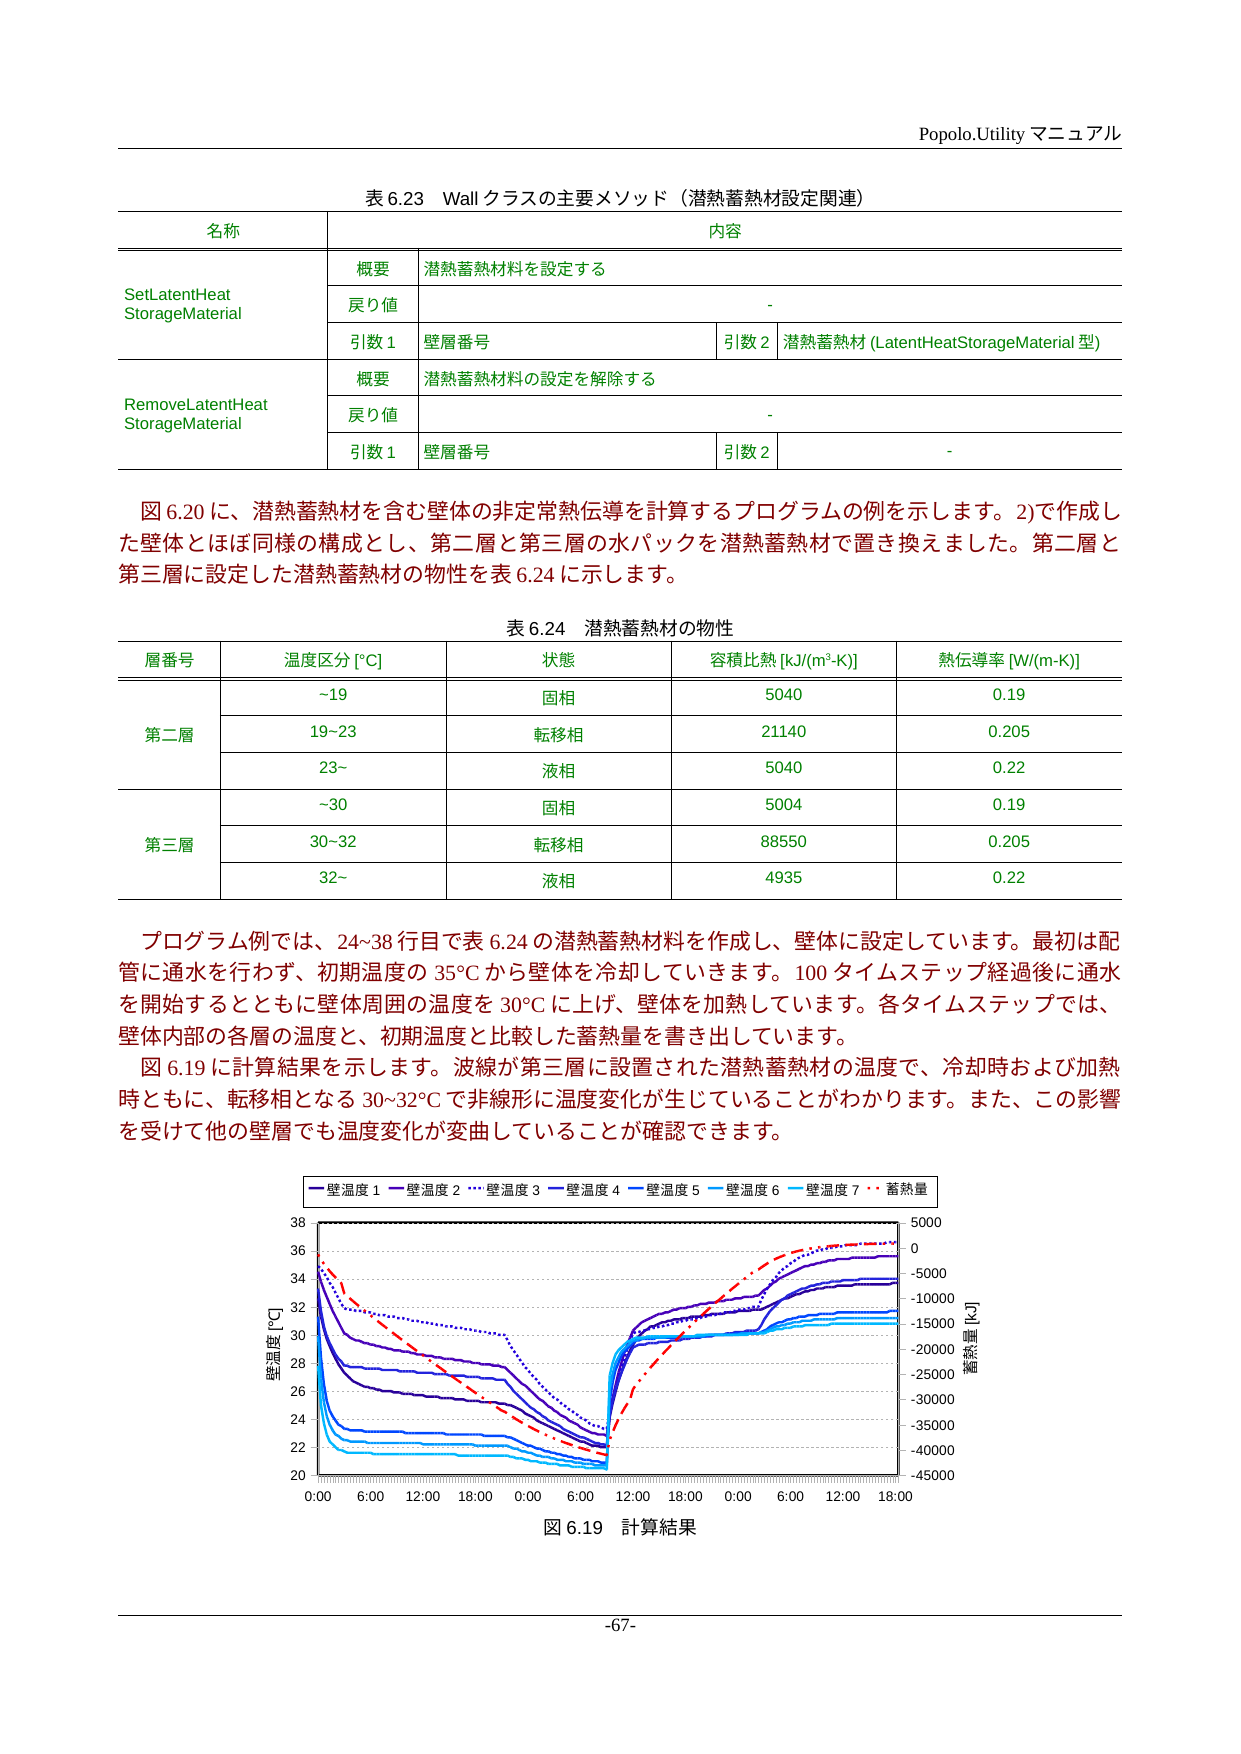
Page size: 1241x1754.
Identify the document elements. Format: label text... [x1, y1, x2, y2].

table_cell 5040 [672, 681, 896, 715]
table_cell 戻り値 [328, 396, 418, 432]
table_cell 引数2 [717, 323, 777, 359]
table_cell 0.22 [897, 863, 1122, 898]
table_cell 概要 [328, 251, 418, 285]
table_cell 概要 [328, 360, 418, 395]
table_cell 0.22 [897, 753, 1122, 788]
text 表6.24 潜熱蓄熱材の物性 [118, 613, 1122, 641]
table_cell 88550 [672, 826, 896, 862]
table_header 容積比熱 [kJ/(m3-K)] [672, 642, 896, 677]
text 図6.19 計算結果 [118, 1170, 1122, 1539]
table_cell 液相 [447, 753, 671, 788]
table_cell 壁層番号 [419, 323, 716, 359]
table_cell 潜熱蓄熱材料を設定する [419, 251, 1122, 285]
text 図6.20に、潜熱蓄熱材を含む壁体の非定常熱伝導を計算するプログラムの例を示します。2)で作成した壁体とほぼ同様の構成とし、第二層と第三層の水パックを潜熱蓄熱材で置き換えました。第二層と第三層に設定した潜熱蓄熱材の物性を表6.24に示します。 [118, 494, 1122, 589]
table_cell 第二層 [118, 681, 220, 788]
table_cell 0.19 [897, 790, 1122, 825]
table_header 熱伝導率 [W/(m-K)] [897, 642, 1122, 677]
text 図6.19に計算結果を示します。波線が第三層に設置された潜熱蓄熱材の温度で、冷却時および加熱時ともに、転移相となる30~32°Cで非線形に温度変化が生じていることがわかります。また、この影響を受けて他の壁層でも温度変化が変曲していることが確認できます。 [118, 1050, 1122, 1145]
table_cell 固相 [447, 681, 671, 715]
table_cell - [419, 286, 1122, 322]
table_cell 転移相 [447, 826, 671, 862]
table_cell - [419, 396, 1122, 432]
table_header 層番号 [118, 642, 220, 677]
table_cell RemoveLatentHeat StorageMaterial [118, 360, 327, 469]
table_cell 潜熱蓄熱材料の設定を解除する [419, 360, 1122, 395]
table_cell - [778, 433, 1122, 469]
table_header 名称 [118, 212, 327, 247]
text プログラム例では、24~38行目で表6.24の潜熱蓄熱材料を作成し、壁体に設定しています。最初は配管に通水を行わず、初期温度の35°Cから壁体を冷却していきます。100タイムステップ経過後に通水を開始するとともに壁体周囲の温度を30°Cに上げ、壁体を加熱しています。各タイムステップでは、壁体内部の各層の温度と、初期温度と比較した蓄熱量を書き出しています。 [118, 924, 1122, 1050]
table_header 状態 [447, 642, 671, 677]
table_cell 戻り値 [328, 286, 418, 322]
table_cell 第三層 [118, 790, 220, 898]
table_cell 5004 [672, 790, 896, 825]
table_cell 0.205 [897, 826, 1122, 862]
table_cell 21140 [672, 716, 896, 752]
table_header 温度区分 [°C] [221, 642, 446, 677]
text 表6.23 Wallクラスの主要メソッド（潜熱蓄熱材設定関連） [118, 184, 1122, 211]
table_cell 引数1 [328, 323, 418, 359]
table_cell 壁層番号 [419, 433, 716, 469]
table_cell SetLatentHeat StorageMaterial [118, 251, 327, 359]
table_cell 5040 [672, 753, 896, 788]
table_cell 23~ [221, 753, 446, 788]
table_header 内容 [328, 212, 1122, 247]
table_cell 19~23 [221, 716, 446, 752]
table_cell 0.19 [897, 681, 1122, 715]
table_cell 固相 [447, 790, 671, 825]
table_cell 引数1 [328, 433, 418, 469]
table_cell 4935 [672, 863, 896, 898]
table_cell 30~32 [221, 826, 446, 862]
table_cell ~19 [221, 681, 446, 715]
table_cell 引数2 [717, 433, 777, 469]
table_cell ~30 [221, 790, 446, 825]
table_cell 32~ [221, 863, 446, 898]
table_cell 液相 [447, 863, 671, 898]
table_cell 潜熱蓄熱材 (LatentHeatStorageMaterial型) [778, 323, 1122, 359]
table_cell 転移相 [447, 716, 671, 752]
table_cell 0.205 [897, 716, 1122, 752]
